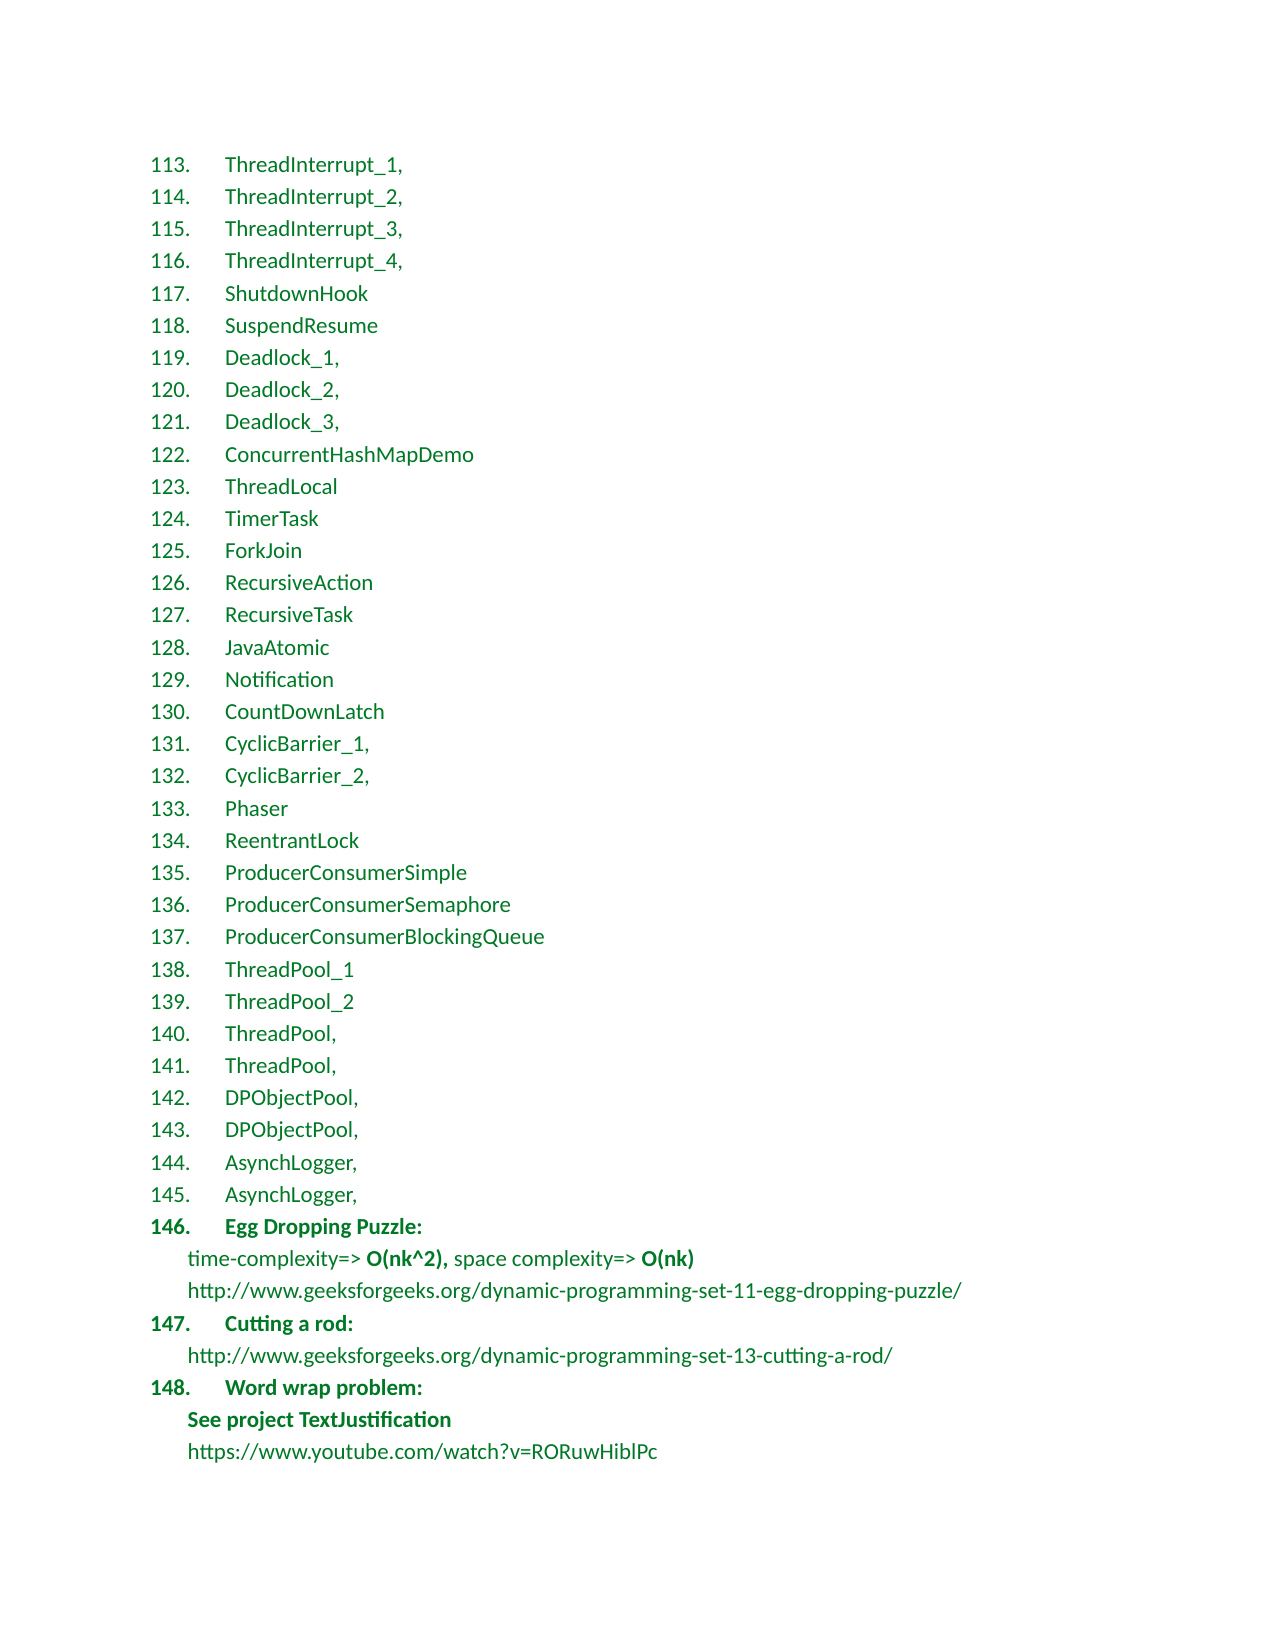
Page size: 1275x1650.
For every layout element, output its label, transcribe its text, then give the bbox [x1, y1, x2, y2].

list RecursiveTask [150, 601, 1125, 629]
list CyclicBarrier_1, [150, 729, 1125, 757]
list ThreadPool_2 [150, 987, 1125, 1015]
list AsynchLogger, [150, 1148, 1125, 1176]
list DPObjectPool, [150, 1083, 1125, 1111]
list Deadlock_3, [150, 407, 1125, 436]
list ForkJoin [150, 536, 1125, 564]
list ThreadPool_1 [150, 955, 1125, 983]
list JavaAtomic [150, 633, 1125, 661]
list Deadlock_1, [150, 343, 1125, 371]
list ThreadInterrupt_2, [150, 182, 1125, 210]
list ThreadLocal [150, 472, 1125, 500]
list RecursiveAction [150, 568, 1125, 596]
list time-complexity=> O(nk^2), space complexity=> O(nk) [150, 1244, 1125, 1272]
list SuspendResume [150, 311, 1125, 339]
list AsynchLogger, [150, 1180, 1125, 1208]
list https://www.youtube.com/watch?v=RORuwHiblPc [150, 1437, 1125, 1466]
list Deadlock_2, [150, 375, 1125, 403]
list ThreadInterrupt_1, [150, 150, 1125, 178]
list ShutdownHook [150, 279, 1125, 307]
list ConcurrentHashMapDemo [150, 440, 1125, 468]
list ThreadPool, [150, 1019, 1125, 1047]
list ThreadInterrupt_3, [150, 214, 1125, 242]
list ProducerConsumerSemaphore [150, 890, 1125, 918]
list Word wrap problem: [150, 1373, 1125, 1401]
list CyclicBarrier_2, [150, 762, 1125, 789]
list ThreadPool, [150, 1051, 1125, 1079]
list http://www.geeksforgeeks.org/dynamic-programming-set-11-egg-dropping-puzzle/ [150, 1277, 1125, 1304]
list ProducerConsumerBlockingQueue [150, 922, 1125, 951]
list TimerTask [150, 504, 1125, 532]
list Notification [150, 665, 1125, 693]
list DPObjectPool, [150, 1116, 1125, 1144]
list Cutting a rod: [150, 1309, 1125, 1337]
list ReentrantLock [150, 826, 1125, 854]
list ThreadInterrupt_4, [150, 247, 1125, 274]
list CountDownLatch [150, 697, 1125, 725]
list See project TextJustification [150, 1405, 1125, 1433]
list Egg Dropping Puzzle: [150, 1212, 1125, 1240]
list http://www.geeksforgeeks.org/dynamic-programming-set-13-cutting-a-rod/ [150, 1341, 1125, 1369]
list Phaser [150, 794, 1125, 822]
list ProducerConsumerSimple [150, 858, 1125, 886]
